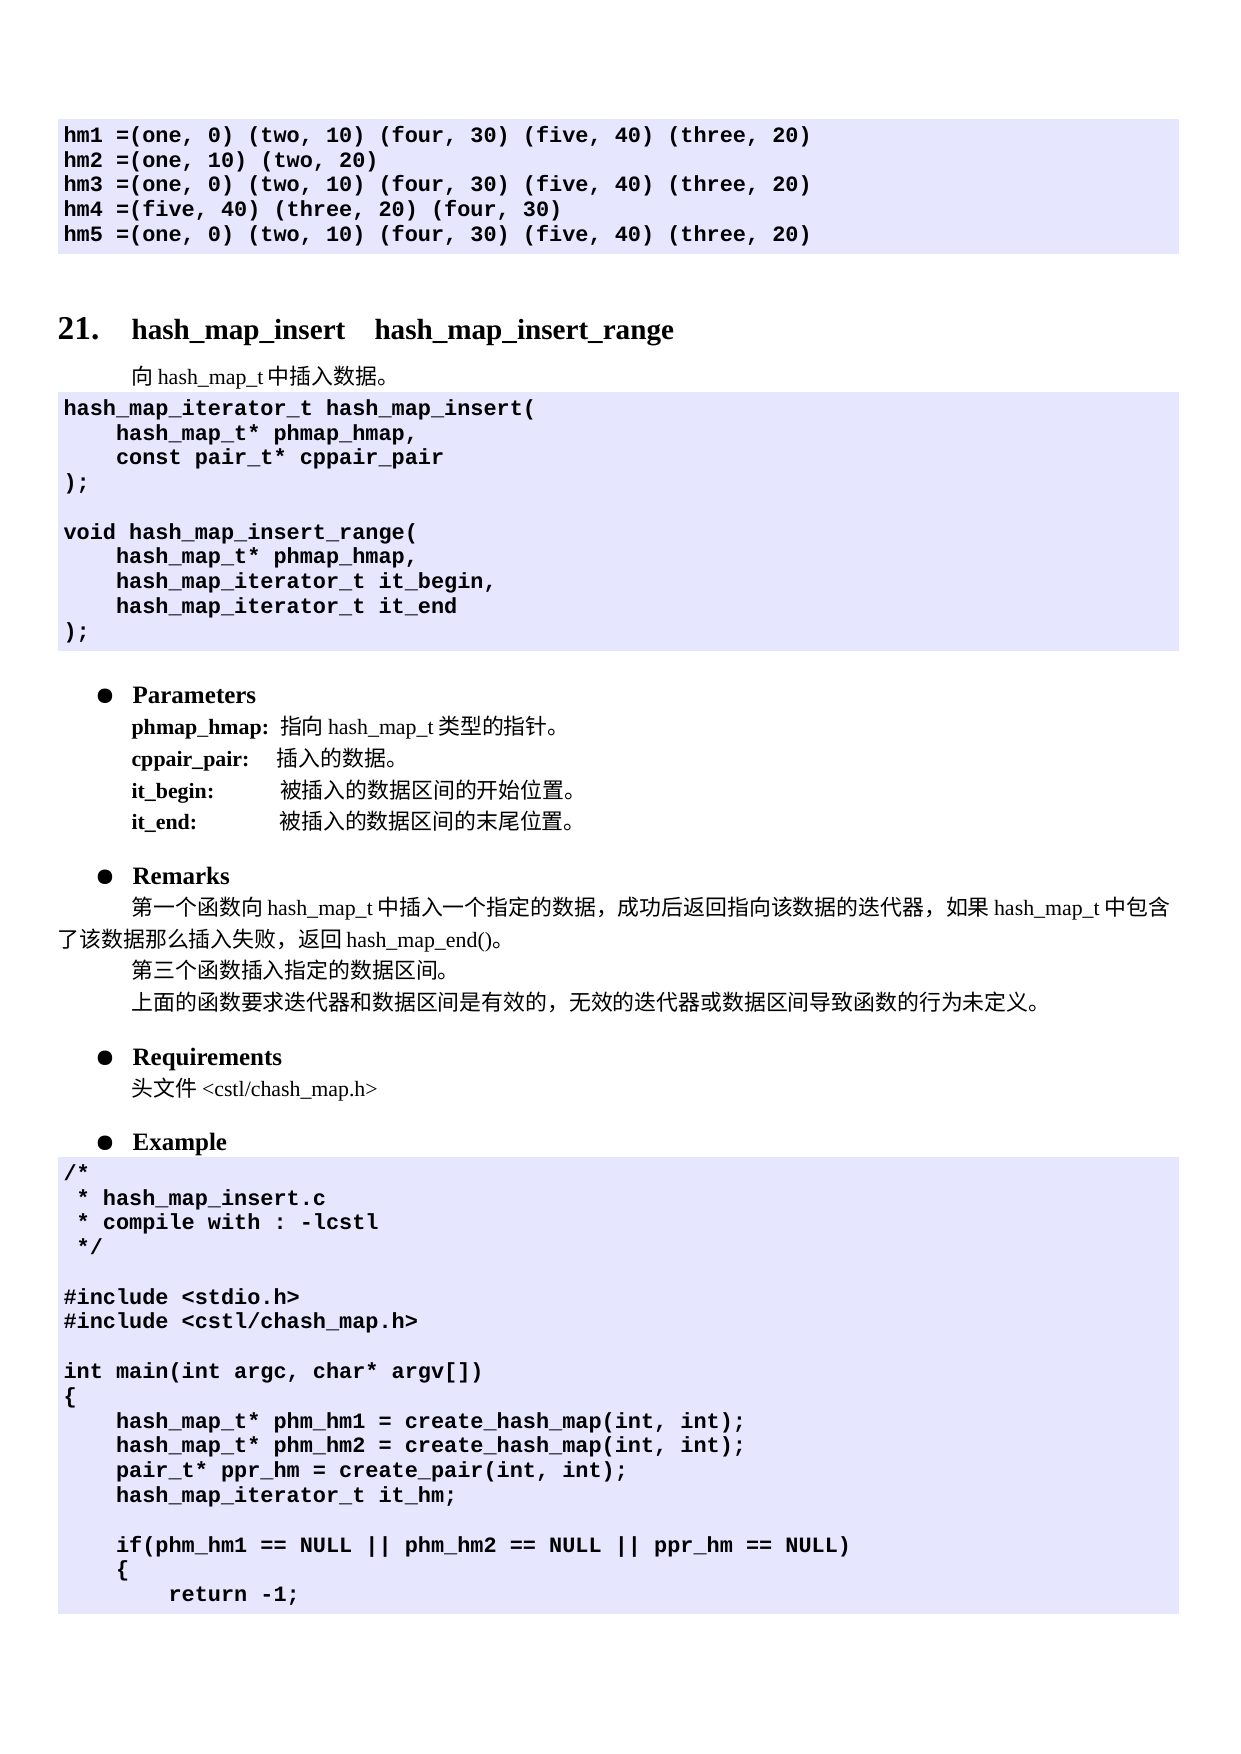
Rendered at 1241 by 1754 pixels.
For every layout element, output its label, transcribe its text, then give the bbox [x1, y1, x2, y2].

table_header hm1 =(one, 0) (two, 10) (four, 30) (five, 40) (three, 20) hm2 =(one, 10) (two, 20) hm3 =(one, 0) (two, 10) (four, 30) (five, 40) (three, 20) hm4 =(five, 40) (three, 20) (four, 30) hm5 =(one, 0) (two, 10) (four, 30) (five, 40) (three, 20) [58, 119, 1179, 254]
text 上面的函数要求迭代器和数据区间是有效的，无效的迭代器或数据区间导致函数的行为未定义。 [57, 985, 1179, 1017]
text 头文件 <cstl/chash_map.h> [57, 1071, 1179, 1102]
text cppair_pair: 插入的数据。 [57, 741, 1179, 773]
subtitle hash_map_insert hash_map_insert_range [57, 308, 1179, 347]
list Example [95, 1127, 1179, 1156]
text 第一个函数向hash_map_t中插入一个指定的数据，成功后返回指向该数据的迭代器，如果hash_map_t中包含了该数据那么插入失败，返回hash_map_end()。 [57, 890, 1179, 953]
text phmap_hmap: 指向hash_map_t类型的指针。 [57, 709, 1179, 741]
text it_begin: 被插入的数据区间的开始位置。 [57, 773, 1179, 804]
table_header /* * hash_map_insert.c * compile with : -lcstl */ #include <stdio.h> #include <cstl/chash_map.h> int main(int argc, char* argv[]) { hash_map_t* phm_hm1 = create_hash_map(int, int); hash_map_t* phm_hm2 = create_hash_map(int, int); pair_t* ppr_hm = create_pair(int, int); hash_map_iterator_t it_hm; if(phm_hm1 == NULL || phm_hm2 == NULL || ppr_hm == NULL) { return -1; [58, 1157, 1179, 1614]
list Remarks [95, 861, 1179, 890]
text it_end: 被插入的数据区间的末尾位置。 [57, 804, 1179, 836]
table_header hash_map_iterator_t hash_map_insert( hash_map_t* phmap_hmap, const pair_t* cppair_pair ); void hash_map_insert_range( hash_map_t* phmap_hmap, hash_map_iterator_t it_begin, hash_map_iterator_t it_end ); [58, 392, 1179, 651]
text 第三个函数插入指定的数据区间。 [57, 953, 1179, 985]
text 向hash_map_t中插入数据。 [57, 359, 1179, 391]
list Parameters [95, 681, 1179, 709]
list Requirements [95, 1042, 1179, 1071]
